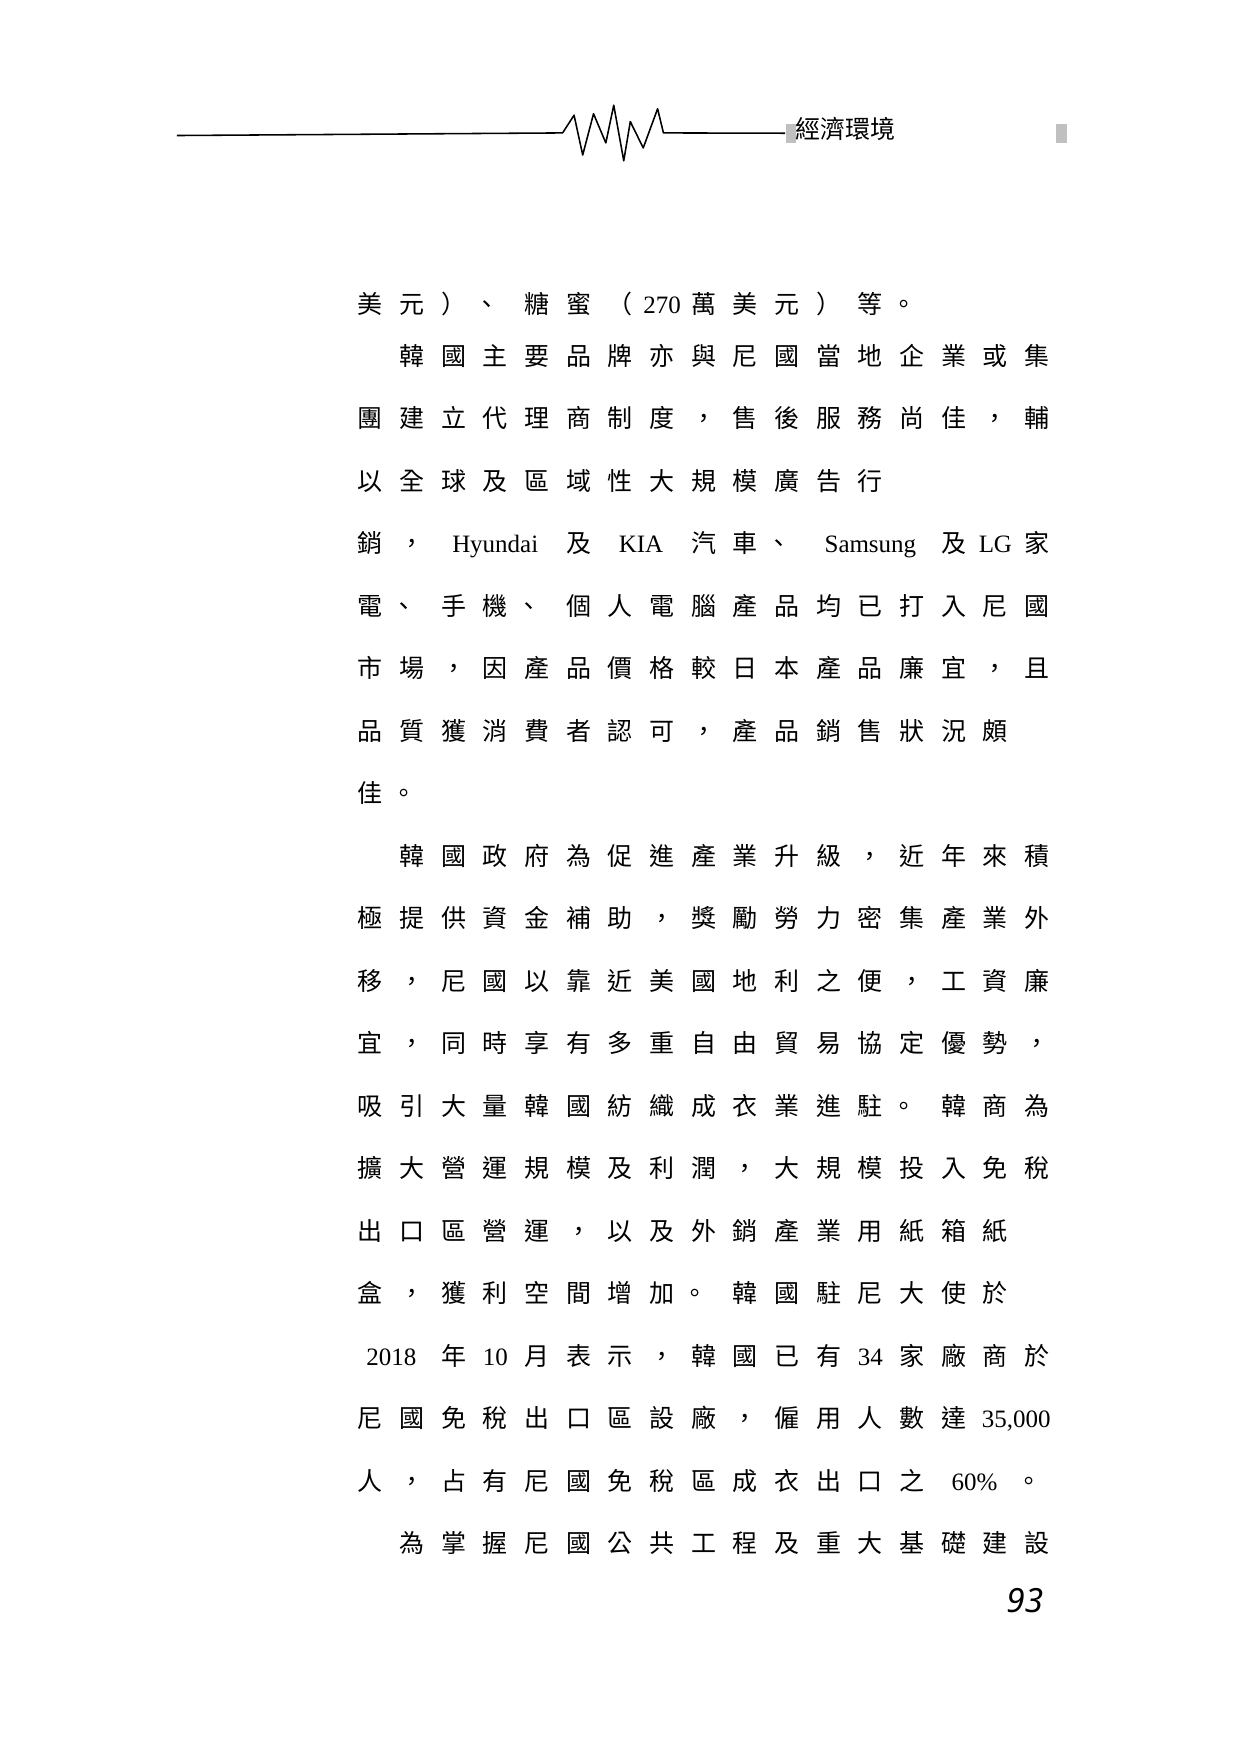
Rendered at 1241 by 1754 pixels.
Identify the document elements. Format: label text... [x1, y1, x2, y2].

text 韓國政府為促進產業升級，近年來積極提供資金補助，獎勵勞力密集產業外移，尼國以靠近美國地利之便，工資廉宜，同時享有多重自由貿易協定優勢，吸引大量韓國紡織成衣業進駐。韓商為擴大營運規模及利潤，大規模投入免稅出口區營運，以及外銷產業用紙箱紙盒，獲利空間增加。韓國駐尼大使於2018年10月表示，韓國已有34家廠商於尼國免稅出口區設廠，僱用人數達35,000人，占有尼國免稅區成衣出口之60%。 [330, 813, 1058, 1500]
text 美元）、糖蜜（270萬美元）等。 [330, 250, 1058, 313]
text 為掌握尼國公共工程及重大基礎建設 [330, 1500, 1058, 1563]
text 韓國主要品牌亦與尼國當地企業或集團建立代理商制度，售後服務尚佳，輔以全球及區域性大規模廣告行銷，Hyundai及KIA汽車、Samsung及LG家電、手機、個人電腦產品均已打入尼國市場，因產品價格較日本產品廉宜，且品質獲消費者認可，產品銷售狀況頗佳。 [330, 313, 1058, 813]
